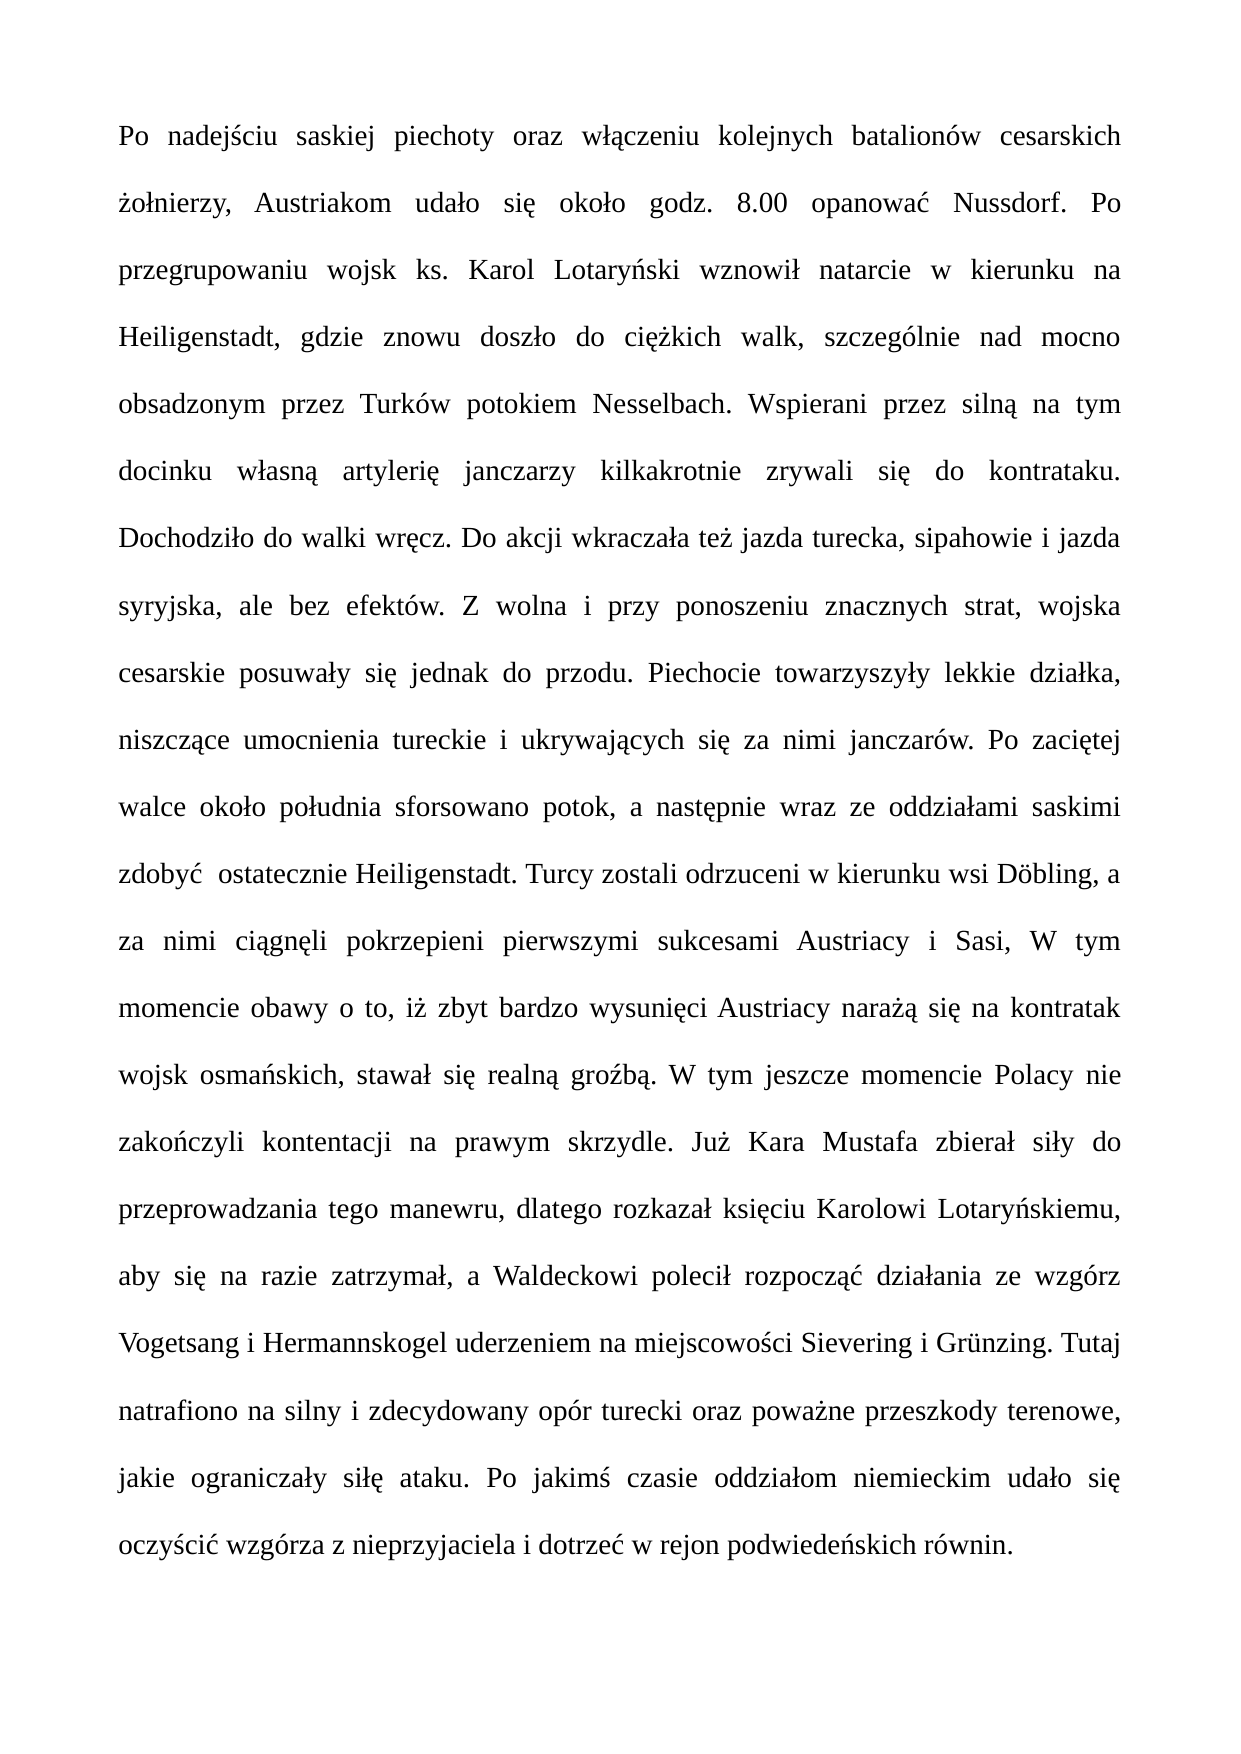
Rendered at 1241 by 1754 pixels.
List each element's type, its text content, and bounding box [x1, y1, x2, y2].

text Po nadejściu saskiej piechoty oraz włączeniu kolejnych batalionów cesarskich żołnierzy, Austriakom udało się około godz. 8.00 opanować Nussdorf. Po przegrupowaniu wojsk ks. Karol Lotaryński wznowił natarcie w kierunku na Heiligenstadt, gdzie znowu doszło do ciężkich walk, szczególnie nad mocno obsadzonym przez Turków potokiem Nesselbach. Wspierani przez silną na tym docinku własną artylerię janczarzy kilkakrotnie zrywali się do kontrataku. Dochodziło do walki wręcz. Do akcji wkraczała też jazda turecka, sipahowie i jazda syryjska, ale bez efektów. Z wolna i przy ponoszeniu znacznych strat, wojska cesarskie posuwały się jednak do przodu. Piechocie towarzyszyły lekkie działka, niszczące umocnienia tureckie i ukrywających się za nimi janczarów. Po zaciętej walce około południa sforsowano potok, a następnie wraz ze oddziałami saskimi zdobyć ostatecznie Heiligenstadt. Turcy zostali odrzuceni w kierunku wsi Döbling, a za nimi ciągnęli pokrzepieni pierwszymi sukcesami Austriacy i Sasi, W tym momencie obawy o to, iż zbyt bardzo wysunięci Austriacy narażą się na kontratak wojsk osmańskich, stawał się realną groźbą. W tym jeszcze momencie Polacy nie zakończyli kontentacji na prawym skrzydle. Już Kara Mustafa zbierał siły do przeprowadzania tego manewru, dlatego rozkazał księciu Karolowi Lotaryńskiemu, aby się na razie zatrzymał, a Waldeckowi polecił rozpocząć działania ze wzgórz Vogetsang i Hermannskogel uderzeniem na miejscowości Sievering i Grünzing. Tutaj natrafiono na silny i zdecydowany opór turecki oraz poważne przeszkody terenowe, jakie ograniczały siłę ataku. Po jakimś czasie oddziałom niemieckim udało się oczyścić wzgórza z nieprzyjaciela i dotrzeć w rejon podwiedeńskich równin. [118, 118, 1122, 1560]
